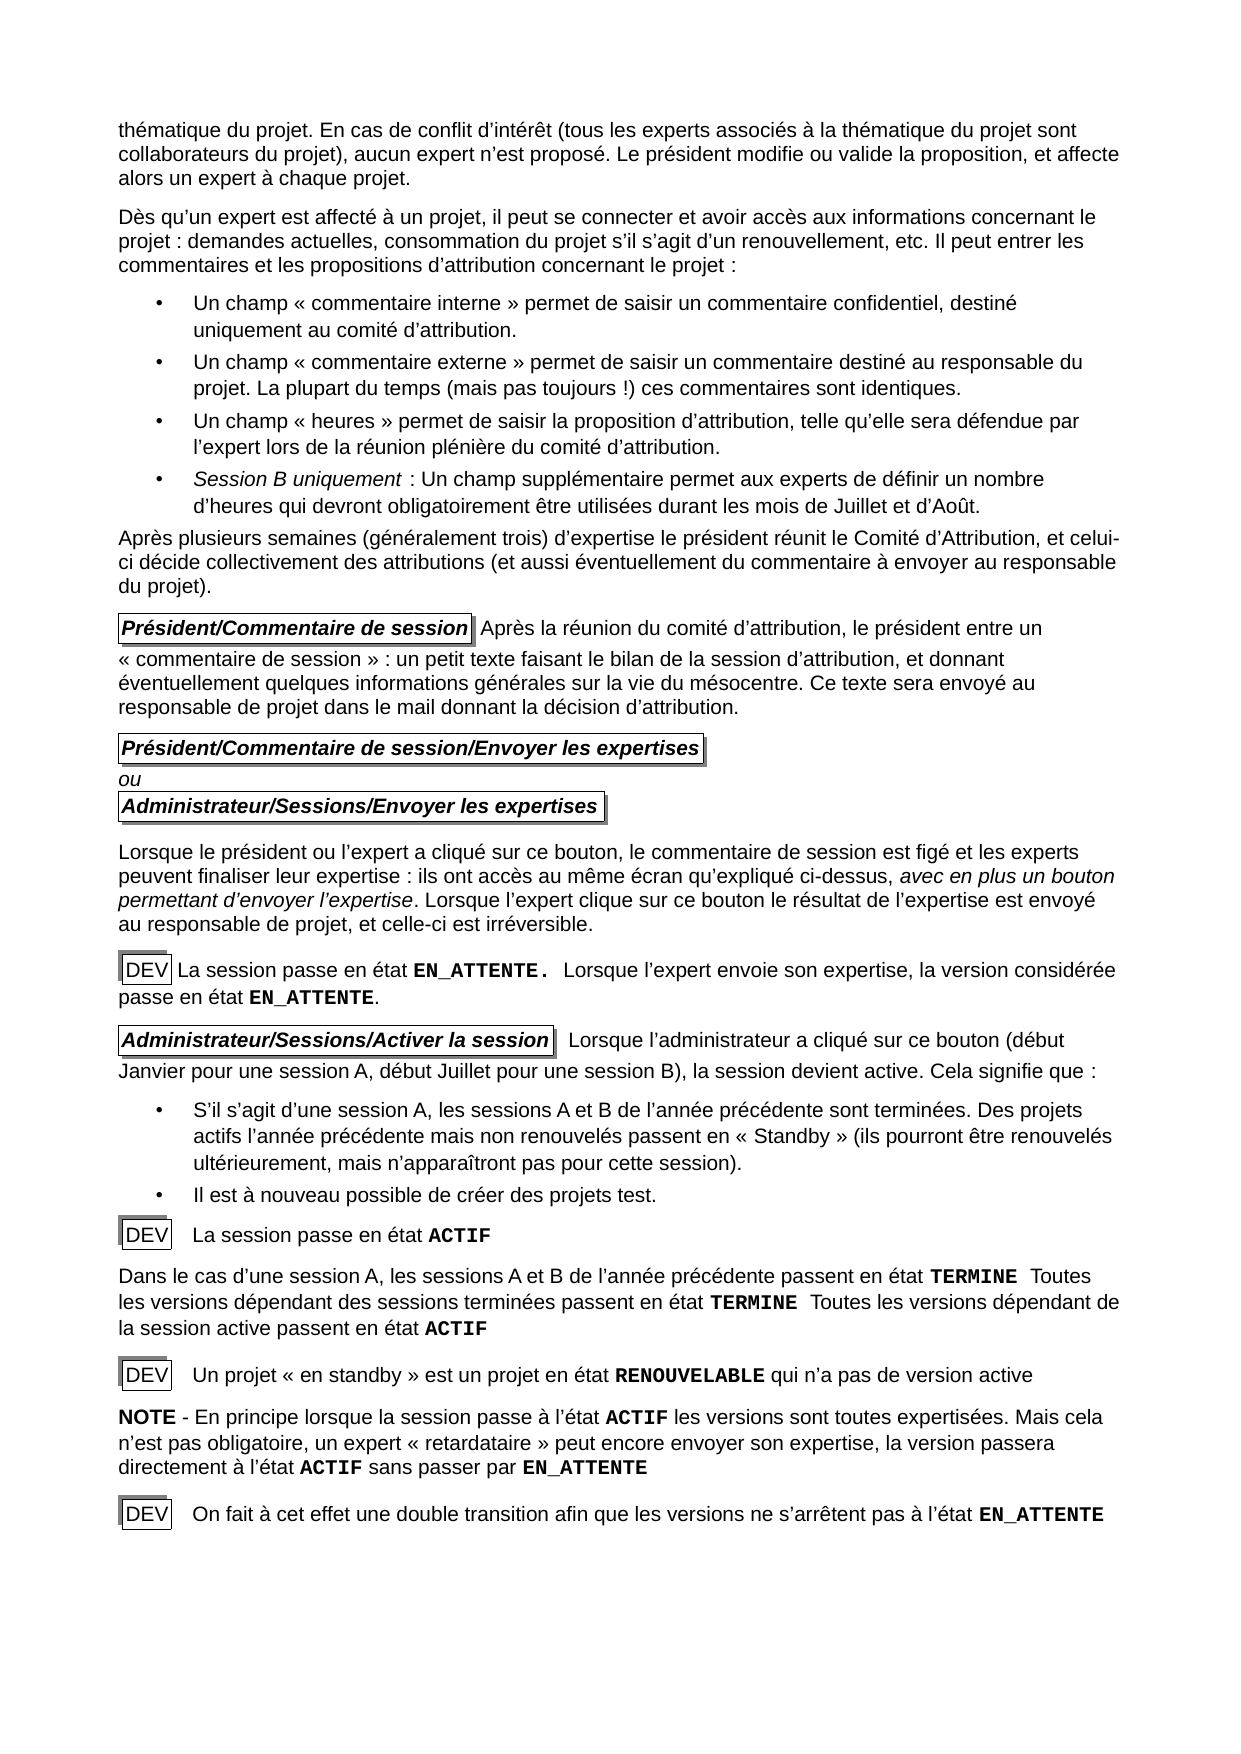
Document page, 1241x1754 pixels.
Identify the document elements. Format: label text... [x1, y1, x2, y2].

list Un champ « commentaire externe » permet de saisir un commentaire destiné au responsable du projet. La plupart du temps (mais pas toujours !) ces commentaires sont identiques. [156, 350, 1122, 400]
text Après plusieurs semaines (généralement trois) d’expertise le président réunit le Comité d’Attribution, et celui-ci décide collectivement des attributions (et aussi éventuellement du commentaire à envoyer au responsable du projet). [118, 526, 1122, 598]
list Un champ « heures » permet de saisir la proposition d’attribution, telle qu’elle sera défendue par l’expert lors de la réunion plénière du comité d’attribution. [156, 408, 1122, 459]
text Un projet « en standby » est un projet en état RENOUVELABLE qui n’a pas de version active [167, 1356, 1122, 1390]
list S’il s’agit d’une session A, les sessions A et B de l’année précédente sont terminées. Des projets actifs l’année précédente mais non renouvelés passent en « Standby » (ils pourront être renouvelés ultérieurement, mais n’apparaîtront pas pour cette session). [156, 1098, 1122, 1174]
text Lorsque le président ou l’expert a cliqué sur ce bouton, le commentaire de session est figé et les experts peuvent finaliser leur expertise : ils ont accès au même écran qu’expliqué ci-dessus, avec en plus un bouton permettant d’envoyer l’expertise. Lorsque l’expert clique sur ce bouton le résultat de l’expertise est envoyé au responsable de projet, et celle-ci est irréversible. [118, 840, 1122, 936]
text thématique du projet. En cas de conflit d’intérêt (tous les experts associés à la thématique du projet sont collaborateurs du projet), aucun expert n’est proposé. Le président modifie ou valide la proposition, et affecte alors un expert à chaque projet. [118, 118, 1122, 190]
text DEV [123, 1500, 171, 1529]
text Administrateur/Sessions/Activer la session Lorsque l’administrateur a cliqué sur ce bouton (début Janvier pour une session A, début Juillet pour une session B), la session devient active. Cela signifie que : [118, 1025, 1122, 1083]
text Dès qu’un expert est affecté à un projet, il peut se connecter et avoir accès aux informations concernant le projet : demandes actuelles, consommation du projet s’il s’agit d’un renouvellement, etc. Il peut entrer les commentaires et les propositions d’attribution concernant le projet : [118, 204, 1122, 276]
text Président/Commentaire de session Après la réunion du comité d’attribution, le président entre un « commentaire de session » : un petit texte faisant le bilan de la session d’attribution, et donnant éventuellement quelques informations générales sur la vie du mésocentre. Ce texte sera envoyé au responsable de projet dans le mail donnant la décision d’attribution. [118, 612, 1122, 718]
list Il est à nouveau possible de créer des projets test. [156, 1183, 1122, 1207]
text La session passe en état ACTIF [167, 1215, 1122, 1249]
text DEV [123, 1361, 171, 1390]
text DEV La session passe en état EN_ATTENTE. Lorsque l’expert envoie son expertise, la version considérée passe en état EN_ATTENTE. [118, 950, 1122, 1010]
text DEV [123, 1220, 171, 1249]
list Un champ « commentaire interne » permet de saisir un commentaire confidentiel, destiné uniquement au comité d’attribution. [156, 291, 1122, 341]
text On fait à cet effet une double transition afin que les versions ne s’arrêtent pas à l’état EN_ATTENTE [167, 1495, 1122, 1529]
list Session B uniquement : Un champ supplémentaire permet aux experts de définir un nombre d’heures qui devront obligatoirement être utilisées durant les mois de Juillet et d’Août. [156, 467, 1122, 518]
text NOTE - En principe lorsque la session passe à l’état ACTIF les versions sont toutes expertisées. Mais cela n’est pas obligatoire, un expert « retardataire » peut encore envoyer son expertise, la version passera directement à l’état ACTIF sans passer par EN_ATTENTE [118, 1405, 1122, 1480]
text Président/Commentaire de session/Envoyer les expertises ou Administrateur/Sessions/Envoyer les expertises [118, 733, 1122, 825]
text Dans le cas d’une session A, les sessions A et B de l’année précédente passent en état TERMINE Toutes les versions dépendant des sessions terminées passent en état TERMINE Toutes les versions dépendant de la session active passent en état ACTIF [118, 1264, 1122, 1341]
